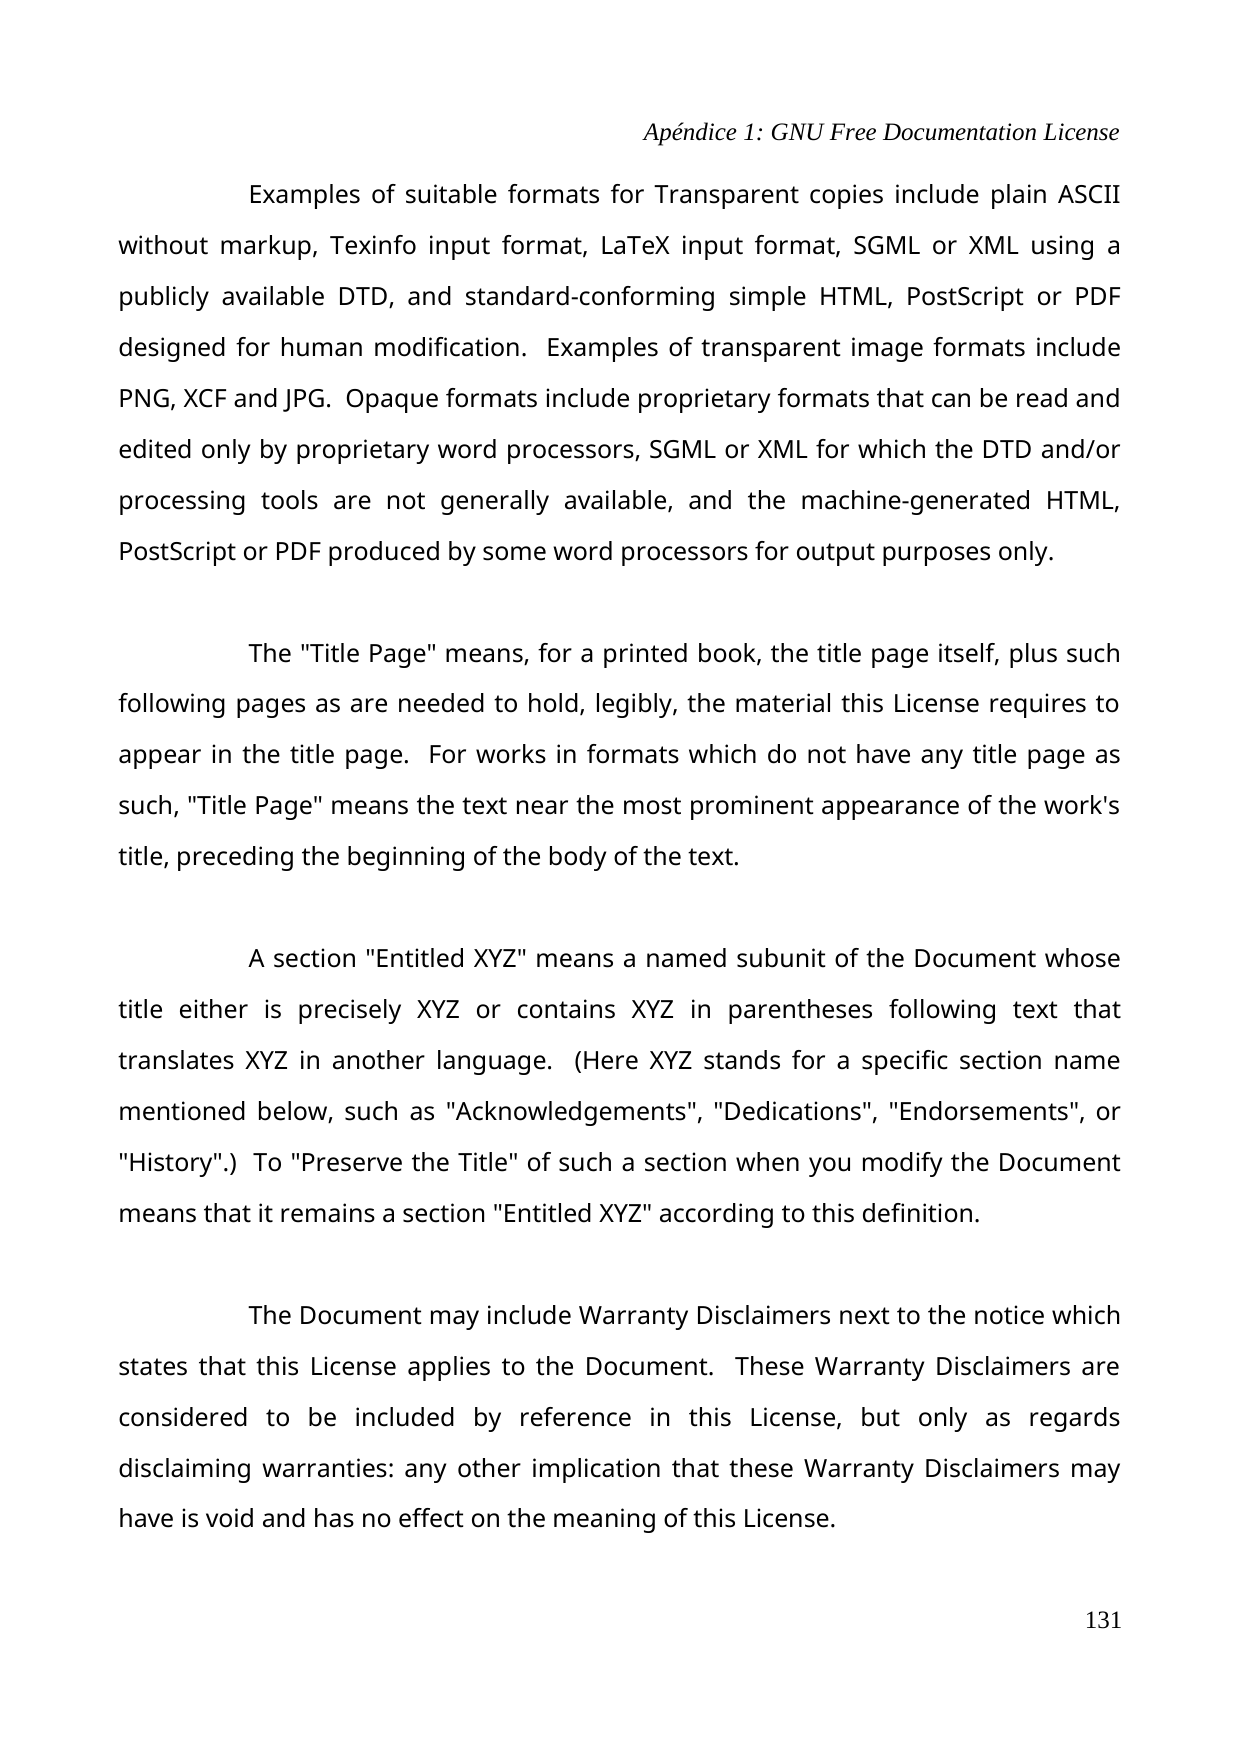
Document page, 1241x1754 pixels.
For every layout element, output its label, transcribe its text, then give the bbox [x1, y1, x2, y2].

text The "Title Page" means, for a printed book, the title page itself, plus such following pages as are needed to hold, legibly, the material this License requires to appear in the title page. For works in formats which do not have any title page as such, "Title Page" means the text near the most prominent appearance of the work's title, preceding the beginning of the body of the text. [118, 636, 1122, 873]
text The Document may include Warranty Disclaimers next to the notice which states that this License applies to the Document. These Warranty Disclaimers are considered to be included by reference in this License, but only as regards disclaiming warranties: any other implication that these Warranty Disclaimers may have is void and has no effect on the meaning of this License. [118, 1298, 1122, 1535]
text Examples of suitable formats for Transparent copies include plain ASCII without markup, Texinfo input format, LaTeX input format, SGML or XML using a publicly available DTD, and standard-conforming simple HTML, PostScript or PDF designed for human modification. Examples of transparent image formats include PNG, XCF and JPG. Opaque formats include proprietary formats that can be read and edited only by proprietary word processors, SGML or XML for which the DTD and/or processing tools are not generally available, and the machine-generated HTML, PostScript or PDF produced by some word processors for output purposes only. [118, 177, 1122, 568]
text A section "Entitled XYZ" means a named subunit of the Document whose title either is precisely XYZ or contains XYZ in parentheses following text that translates XYZ in another language. (Here XYZ stands for a specific section name mentioned below, such as "Acknowledgements", "Dedications", "Endorsements", or "History".) To "Preserve the Title" of such a section when you modify the Document means that it remains a section "Entitled XYZ" according to this definition. [118, 941, 1122, 1230]
